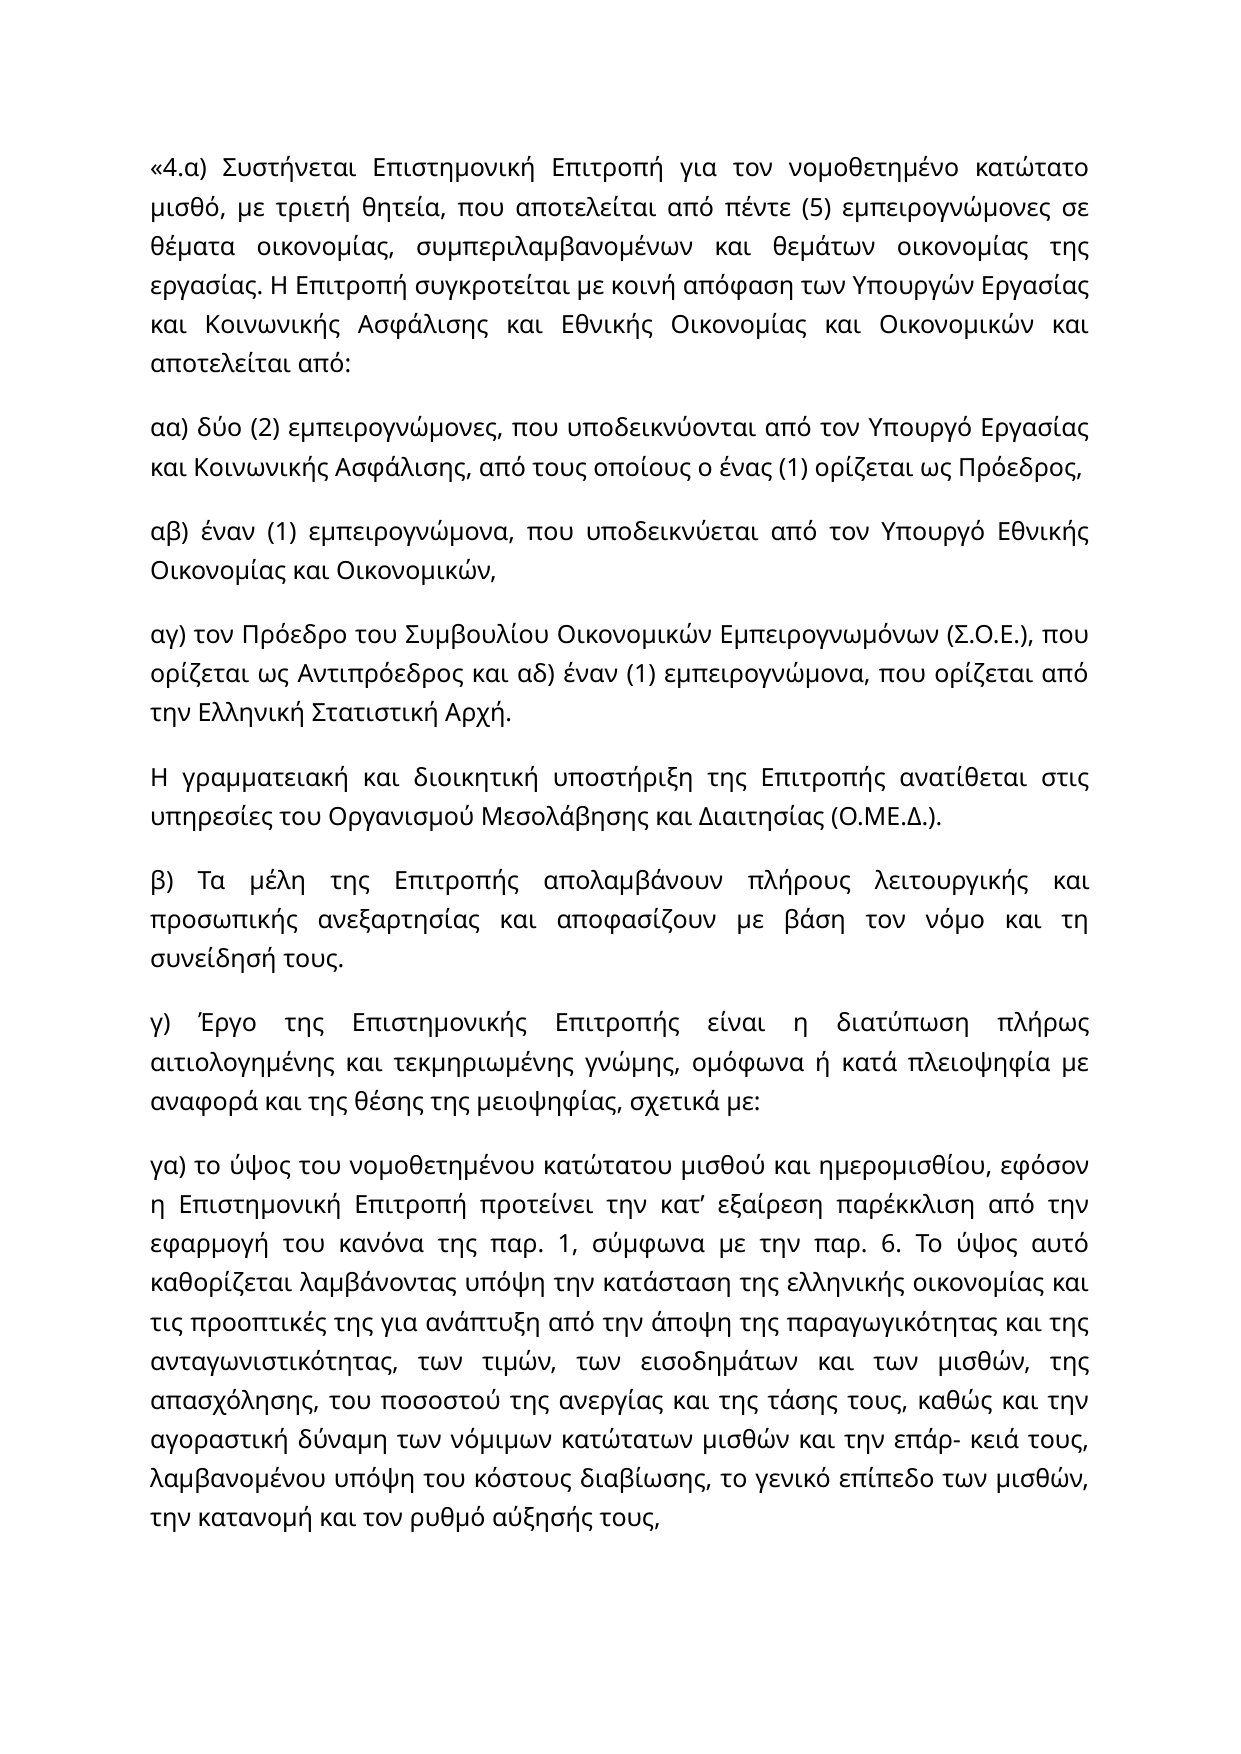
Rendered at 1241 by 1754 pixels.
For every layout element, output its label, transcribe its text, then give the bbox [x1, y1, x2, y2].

text «4.α) Συστήνεται Επιστημονική Επιτροπή για τον νομοθετημένο κατώτατο μισθό, με τριετή θητεία, που αποτελείται από πέντε (5) εμπειρογνώμονες σε θέματα οικονομίας, συμπεριλαμβανομένων και θεμάτων οικονομίας της εργασίας. Η Επιτροπή συγκροτείται με κοινή απόφαση των Υπουργών Εργασίας και Κοινωνικής Ασφάλισης και Εθνικής Οικονομίας και Οικονομικών και αποτελείται από: [150, 150, 1090, 380]
text αα) δύο (2) εμπειρογνώμονες, που υποδεικνύονται από τον Υπουργό Εργασίας και Κοινωνικής Ασφάλισης, από τους οποίους ο ένας (1) ορίζεται ως Πρόεδρος, [150, 410, 1090, 483]
text αβ) έναν (1) εμπειρογνώμονα, που υποδεικνύεται από τον Υπουργό Εθνικής Οικονομίας και Οικονομικών, [150, 513, 1090, 587]
text γα) το ύψος του νομοθετημένου κατώτατου μισθού και ημερομισθίου, εφόσον η Επιστημονική Επιτροπή προτείνει την κατ’ εξαίρεση παρέκκλιση από την εφαρμογή του κανόνα της παρ. 1, σύμφωνα με την παρ. 6. Το ύψος αυτό καθορίζεται λαμβάνοντας υπόψη την κατάσταση της ελληνικής οικονομίας και τις προοπτικές της για ανάπτυξη από την άποψη της παραγωγικότητας και της ανταγωνιστικότητας, των τιμών, των εισοδημάτων και των μισθών, της απασχόλησης, του ποσοστού της ανεργίας και της τάσης τους, καθώς και την αγοραστική δύναμη των νόμιμων κατώτατων μισθών και την επάρ- κειά τους, λαμβανομένου υπόψη του κόστους διαβίωσης, το γενικό επίπεδο των μισθών, την κατανομή και τον ρυθμό αύξησής τους, [150, 1147, 1090, 1534]
text αγ) τον Πρόεδρο του Συμβουλίου Οικονομικών Εμπειρογνωμόνων (Σ.Ο.Ε.), που ορίζεται ως Αντιπρόεδρος και αδ) έναν (1) εμπειρογνώμονα, που ορίζεται από την Ελληνική Στατιστική Αρχή. [150, 617, 1090, 729]
text β) Τα μέλη της Επιτροπής απολαμβάνουν πλήρους λειτουργικής και προσωπικής ανεξαρτησίας και αποφασίζουν με βάση τον νόμο και τη συνείδησή τους. [150, 862, 1090, 975]
text Η γραμματειακή και διοικητική υποστήριξη της Επιτροπής ανατίθεται στις υπηρεσίες του Οργανισμού Μεσολάβησης και Διαιτησίας (Ο.ΜΕ.Δ.). [150, 759, 1090, 832]
text γ) Έργο της Επιστημονικής Επιτροπής είναι η διατύπωση πλήρως αιτιολογημένης και τεκμηριωμένης γνώμης, ομόφωνα ή κατά πλειοψηφία με αναφορά και της θέσης της μειοψηφίας, σχετικά με: [150, 1005, 1090, 1117]
